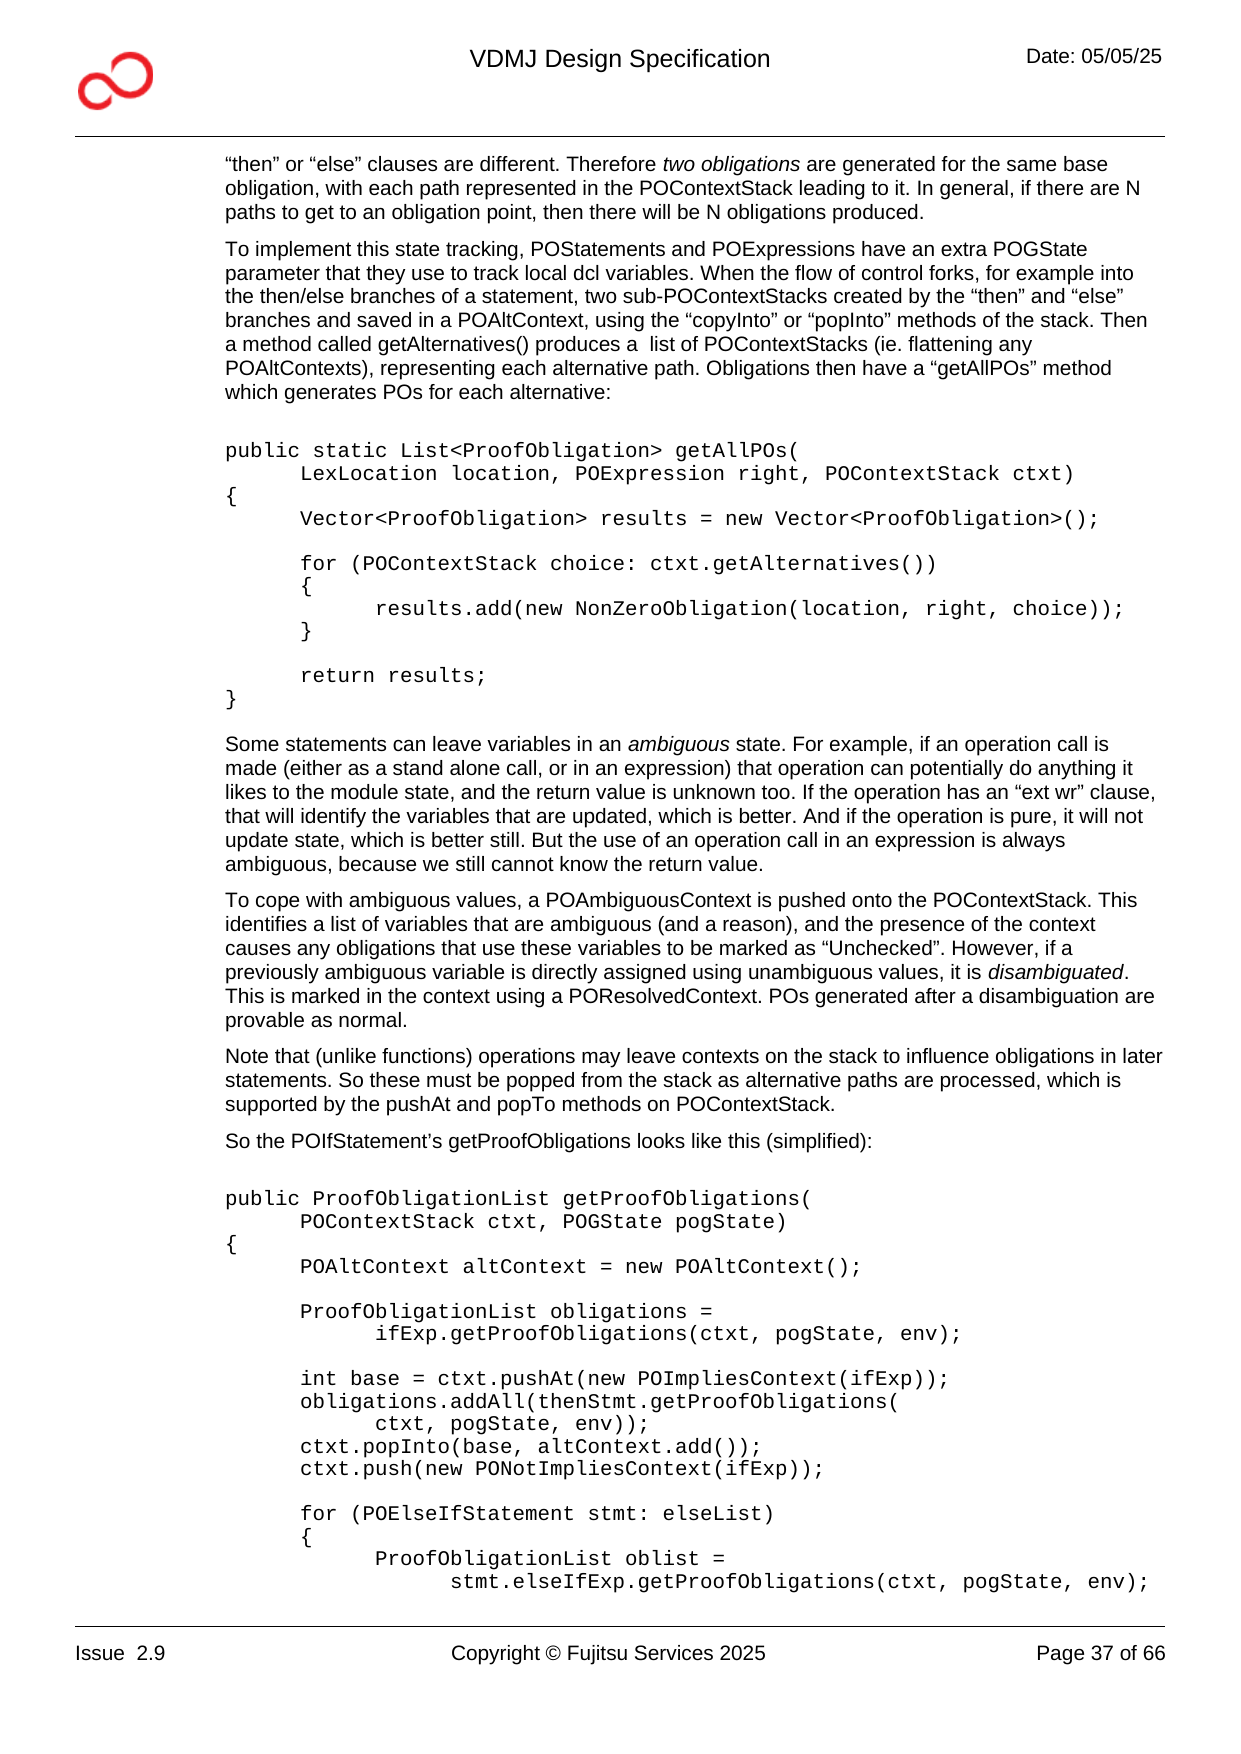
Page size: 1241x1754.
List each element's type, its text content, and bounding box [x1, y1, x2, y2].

text obligations.addAll(thenStmt.getProofObligations( [225, 1390, 1165, 1413]
text To cope with ambiguous values, a POAmbiguousContext is pushed onto the POContextStack. This identifies a list of variables that are ambiguous (and a reason), and the presence of the context causes any obligations that use these variables to be marked as “Unchecked”. However, if a previously ambiguous variable is directly assigned using unambiguous values, it is disambiguated. This is marked in the context using a POResolvedContext. POs generated after a disambiguation are provable as normal. [225, 888, 1165, 1032]
text int base = ctxt.pushAt(new POImpliesContext(ifExp)); [225, 1368, 1165, 1390]
text POContextStack ctxt, POGState pogState) [225, 1210, 1165, 1233]
text { [225, 484, 1165, 507]
text results.add(new NonZeroObligation(location, right, choice)); [225, 597, 1165, 619]
text stmt.elseIfExp.getProofObligations(ctxt, pogState, env); [225, 1570, 1165, 1593]
text for (POContextStack choice: ctxt.getAlternatives()) [225, 552, 1165, 574]
text POAltContext altContext = new POAltContext(); [225, 1255, 1165, 1278]
text Note that (unlike functions) operations may leave contexts on the stack to influence obligations in later statements. So these must be popped from the stack as alternative paths are processed, which is supported by the pushAt and popTo methods on POContextStack. [225, 1044, 1165, 1116]
text } [225, 687, 1165, 709]
text public static List<ProofObligation> getAllPOs( [225, 439, 1165, 462]
text ifExp.getProofObligations(ctxt, pogState, env); [225, 1323, 1165, 1345]
text return results; [225, 664, 1165, 687]
text Some statements can leave variables in an ambiguous state. For example, if an operation call is made (either as a stand alone call, or in an expression) that operation can potentially do anything it likes to the module state, and the return value is unknown too. If the operation has an “ext wr” clause, that will identify the variables that are updated, which is better. And if the operation is pure, it will not update state, which is better still. But the use of an operation call in an expression is always ambiguous, because we still cannot know the return value. [225, 732, 1165, 876]
text ProofObligationList obligations = [225, 1300, 1165, 1323]
text for (POElseIfStatement stmt: elseList) [225, 1503, 1165, 1525]
text So the POIfStatement’s getProofObligations looks like this (simplified): [225, 1129, 1165, 1153]
text } [225, 619, 1165, 642]
text ctxt, pogState, env)); [225, 1413, 1165, 1435]
text “then” or “else” clauses are different. Therefore two obligations are generated for the same base obligation, with each path represented in the POContextStack leading to it. In general, if there are N paths to get to an obligation point, then there will be N obligations produced. [225, 152, 1165, 224]
text Vector<ProofObligation> results = new Vector<ProofObligation>(); [225, 507, 1165, 529]
text ctxt.popInto(base, altContext.add()); [225, 1435, 1165, 1458]
text To implement this state tracking, POStatements and POExpressions have an extra POGState parameter that they use to track local dcl variables. When the flow of control forks, for example into the then/else branches of a statement, two sub-POContextStacks created by the “then” and “else” branches and saved in a POAltContext, using the “copyInto” or “popInto” methods of the stack. Then a method called getAlternatives() produces a list of POContextStacks (ie. flattening any POAltContexts), representing each alternative path. Obligations then have a “getAllPOs” method which generates POs for each alternative: [225, 237, 1165, 404]
text ProofObligationList oblist = [225, 1548, 1165, 1570]
text { [225, 574, 1165, 597]
text public ProofObligationList getProofObligations( [225, 1188, 1165, 1210]
picture [78, 44, 153, 120]
text ctxt.push(new PONotImpliesContext(ifExp)); [225, 1458, 1165, 1480]
text LexLocation location, POExpression right, POContextStack ctxt) [225, 462, 1165, 484]
text { [225, 1525, 1165, 1548]
text { [225, 1233, 1165, 1255]
